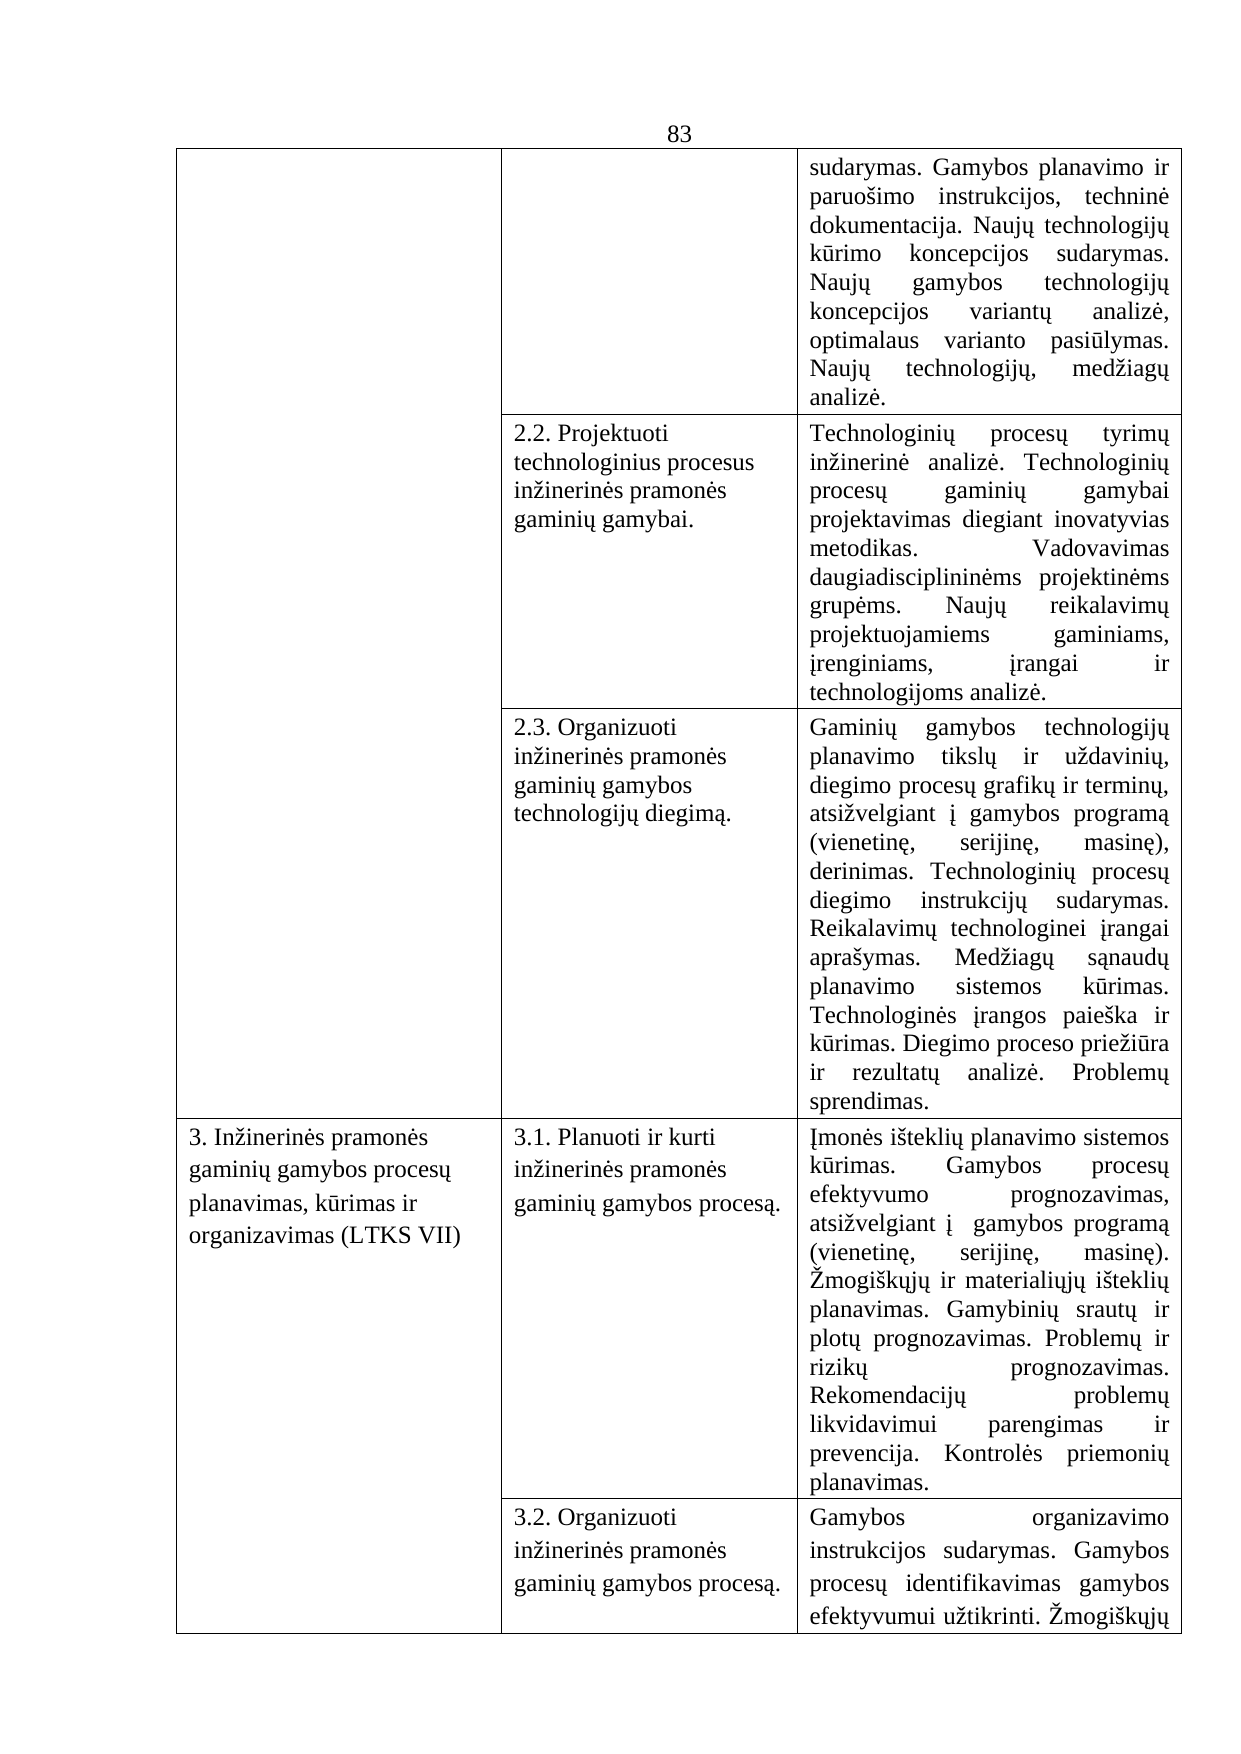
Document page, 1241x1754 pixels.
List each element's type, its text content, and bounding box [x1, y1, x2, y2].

table_cell [502, 149, 797, 414]
table_cell 3. Inžinerinės pramonės gaminių gamybos procesų planavimas, kūrimas ir organizavimas (LTKS VII) [177, 1119, 501, 1633]
table_cell 3.1. Planuoti ir kurti inžinerinės pramonės gaminių gamybos procesą. [502, 1119, 797, 1498]
table_cell sudarymas. Gamybos planavimo ir paruošimo instrukcijos, techninė dokumentacija. Naujų technologijų kūrimo koncepcijos sudarymas. Naujų gamybos technologijų koncepcijos variantų analizė, optimalaus varianto pasiūlymas. Naujų technologijų, medžiagų analizė. [798, 149, 1181, 414]
table_cell Gaminių gamybos technologijų planavimo tikslų ir uždavinių, diegimo procesų grafikų ir terminų, atsižvelgiant į gamybos programą (vienetinę, serijinę, masinę), derinimas. Technologinių procesų diegimo instrukcijų sudarymas. Reikalavimų technologinei įrangai aprašymas. Medžiagų sąnaudų planavimo sistemos kūrimas. Technologinės įrangos paieška ir kūrimas. Diegimo proceso priežiūra ir rezultatų analizė. Problemų sprendimas. [798, 709, 1181, 1118]
table_cell Gamybos organizavimo instrukcijos sudarymas. Gamybos procesų identifikavimas gamybos efektyvumui užtikrinti. Žmogiškųjų [798, 1499, 1181, 1633]
table_cell 3.2. Organizuoti inžinerinės pramonės gaminių gamybos procesą. [502, 1499, 797, 1633]
table_cell Technologinių procesų tyrimų inžinerinė analizė. Technologinių procesų gaminių gamybai projektavimas diegiant inovatyvias metodikas. Vadovavimas daugiadisciplininėms projektinėms grupėms. Naujų reikalavimų projektuojamiems gaminiams, įrenginiams, įrangai ir technologijoms analizė. [798, 415, 1181, 708]
table_cell 2.2. Projektuoti technologinius procesus inžinerinės pramonės gaminių gamybai. [502, 415, 797, 708]
table_cell 2.3. Organizuoti inžinerinės pramonės gaminių gamybos technologijų diegimą. [502, 709, 797, 1118]
table_cell [177, 149, 501, 1118]
table_cell Įmonės išteklių planavimo sistemos kūrimas. Gamybos procesų efektyvumo prognozavimas, atsižvelgiant į gamybos programą (vienetinę, serijinę, masinę). Žmogiškųjų ir materialiųjų išteklių planavimas. Gamybinių srautų ir plotų prognozavimas. Problemų ir rizikų prognozavimas. Rekomendacijų problemų likvidavimui parengimas ir prevencija. Kontrolės priemonių planavimas. [798, 1119, 1181, 1498]
